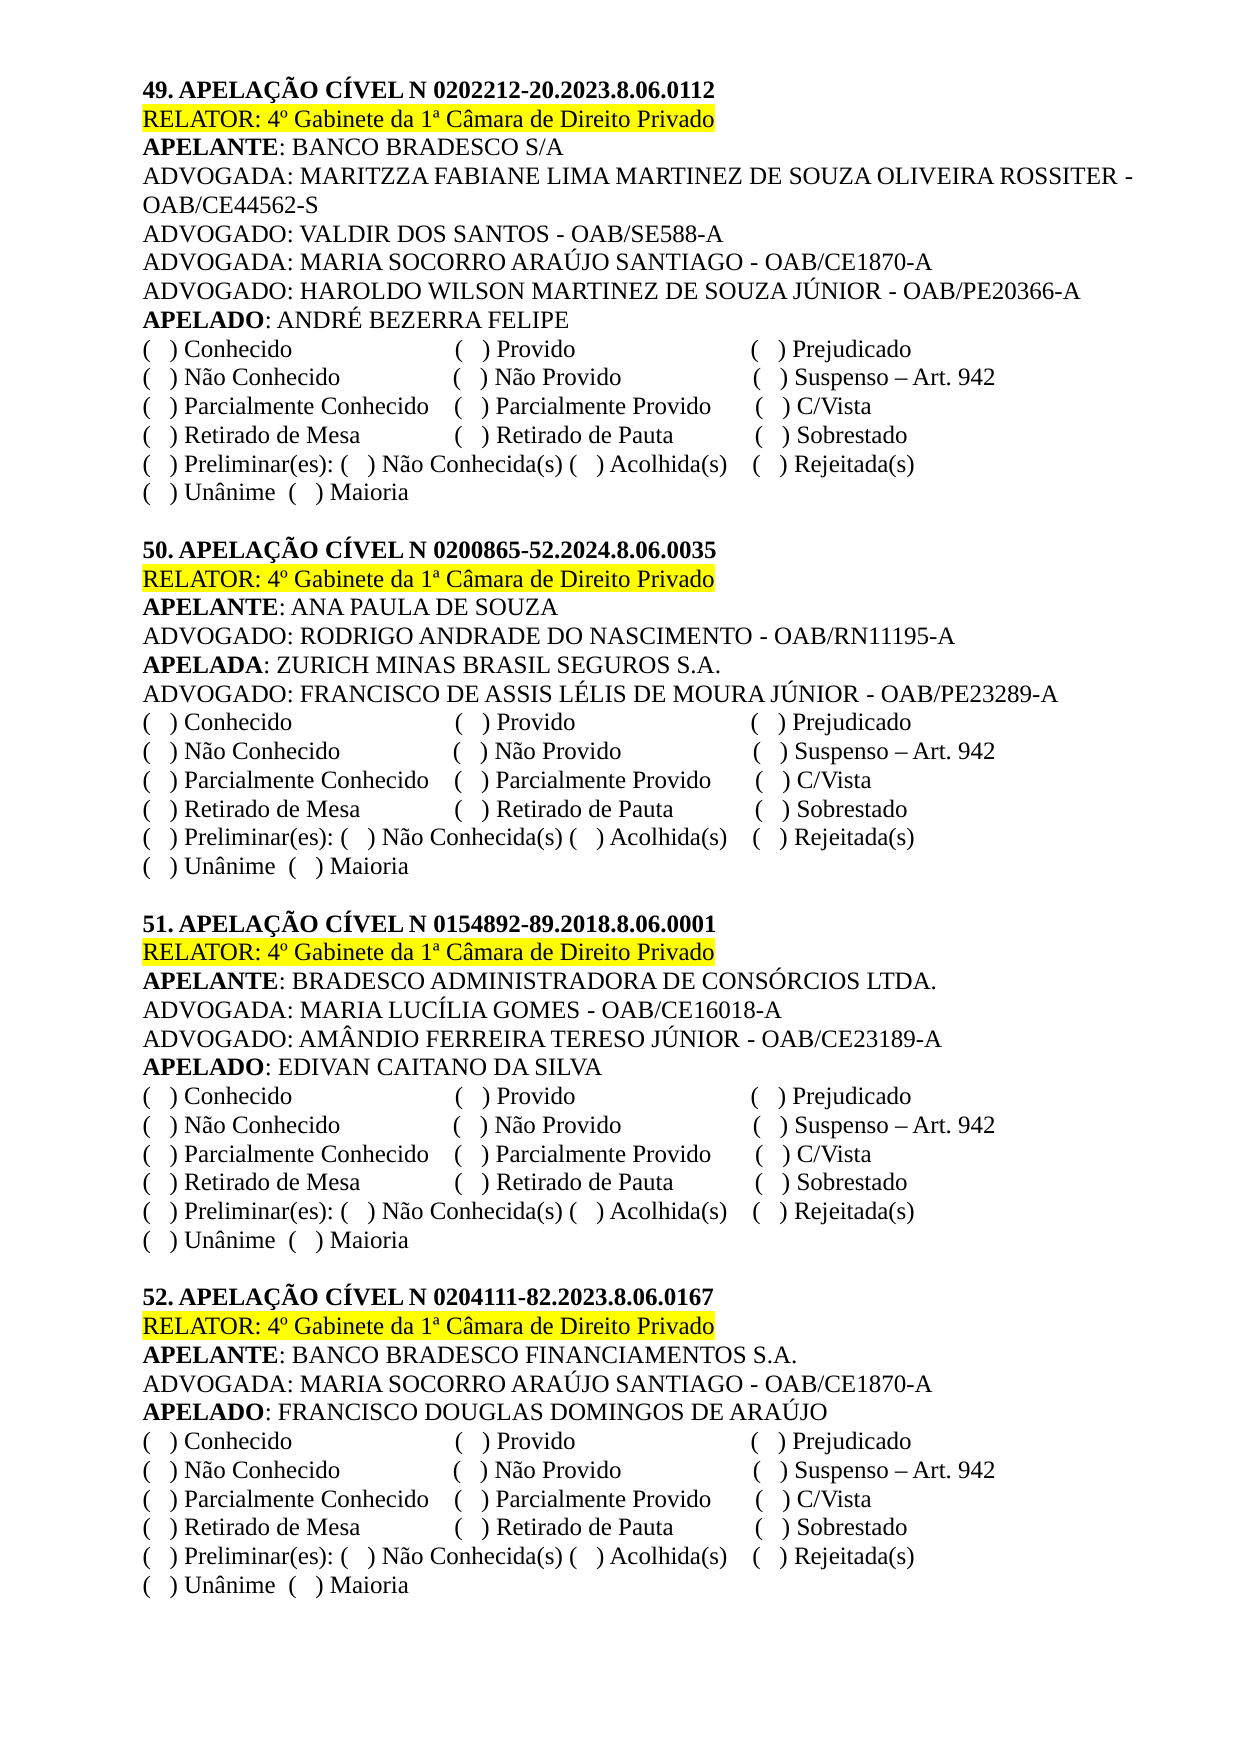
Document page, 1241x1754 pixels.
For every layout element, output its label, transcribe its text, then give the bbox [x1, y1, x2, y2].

text ( ) Preliminar(es): ( ) Não Conhecida(s) ( ) Acolhida(s) ( ) Rejeitada(s) [142, 822, 1141, 851]
text ( ) Unânime ( ) Maioria [142, 1570, 1141, 1627]
text ( ) Unânime ( ) Maioria 52. APELAÇÃO CÍVEL N 0204111-82.2023.8.06.0167 RELATOR: 4º Gabinete da 1ª Câmara de Direito Privado APELANTE: BANCO BRADESCO FINANCIAMENTOS S.A. ADVOGADA: MARIA SOCORRO ARAÚJO SANTIAGO - OAB/CE1870-A APELADO: FRANCISCO DOUGLAS DOMINGOS DE ARAÚJO ( ) Conhecido ( ) Provido ( ) Prejudicado [142, 1225, 1141, 1455]
text ( ) Retirado de Mesa ( ) Retirado de Pauta ( ) Sobrestado [142, 1167, 1141, 1196]
text ( ) Retirado de Mesa ( ) Retirado de Pauta ( ) Sobrestado [142, 794, 1141, 822]
text ( ) Unânime ( ) Maioria 51. APELAÇÃO CÍVEL N 0154892-89.2018.8.06.0001 RELATOR: 4º Gabinete da 1ª Câmara de Direito Privado APELANTE: BRADESCO ADMINISTRADORA DE CONSÓRCIOS LTDA. ADVOGADA: MARIA LUCÍLIA GOMES - OAB/CE16018-A ADVOGADO: AMÂNDIO FERREIRA TERESO JÚNIOR - OAB/CE23189-A APELADO: EDIVAN CAITANO DA SILVA ( ) Conhecido ( ) Provido ( ) Prejudicado [142, 851, 1141, 1110]
text ( ) Retirado de Mesa ( ) Retirado de Pauta ( ) Sobrestado [142, 420, 1141, 449]
text ( ) Unânime ( ) Maioria 50. APELAÇÃO CÍVEL N 0200865-52.2024.8.06.0035 RELATOR: 4º Gabinete da 1ª Câmara de Direito Privado APELANTE: ANA PAULA DE SOUZA ADVOGADO: RODRIGO ANDRADE DO NASCIMENTO - OAB/RN11195-A APELADA: ZURICH MINAS BRASIL SEGUROS S.A. ADVOGADO: FRANCISCO DE ASSIS LÉLIS DE MOURA JÚNIOR - OAB/PE23289-A ( ) Conhecido ( ) Provido ( ) Prejudicado [142, 477, 1141, 736]
text ( ) Não Conhecido ( ) Não Provido ( ) Suspenso – Art. 942 [142, 736, 1141, 765]
text ( ) Preliminar(es): ( ) Não Conhecida(s) ( ) Acolhida(s) ( ) Rejeitada(s) [142, 449, 1141, 477]
text ( ) Parcialmente Conhecido ( ) Parcialmente Provido ( ) C/Vista [142, 1139, 1141, 1167]
text ( ) Retirado de Mesa ( ) Retirado de Pauta ( ) Sobrestado [142, 1512, 1141, 1541]
text 49. APELAÇÃO CÍVEL N 0202212-20.2023.8.06.0112 RELATOR: 4º Gabinete da 1ª Câmara de Direito Privado APELANTE: BANCO BRADESCO S/A ADVOGADA: MARITZZA FABIANE LIMA MARTINEZ DE SOUZA OLIVEIRA ROSSITER - OAB/CE44562-S ADVOGADO: VALDIR DOS SANTOS - OAB/SE588-A ADVOGADA: MARIA SOCORRO ARAÚJO SANTIAGO - OAB/CE1870-A ADVOGADO: HAROLDO WILSON MARTINEZ DE SOUZA JÚNIOR - OAB/PE20366-A APELADO: ANDRÉ BEZERRA FELIPE ( ) Conhecido ( ) Provido ( ) Prejudicado [142, 75, 1141, 362]
text ( ) Não Conhecido ( ) Não Provido ( ) Suspenso – Art. 942 [142, 362, 1141, 391]
text ( ) Preliminar(es): ( ) Não Conhecida(s) ( ) Acolhida(s) ( ) Rejeitada(s) [142, 1196, 1141, 1225]
text ( ) Parcialmente Conhecido ( ) Parcialmente Provido ( ) C/Vista [142, 1484, 1141, 1512]
text ( ) Preliminar(es): ( ) Não Conhecida(s) ( ) Acolhida(s) ( ) Rejeitada(s) [142, 1541, 1141, 1570]
text ( ) Não Conhecido ( ) Não Provido ( ) Suspenso – Art. 942 [142, 1455, 1141, 1484]
text ( ) Parcialmente Conhecido ( ) Parcialmente Provido ( ) C/Vista [142, 391, 1141, 420]
text ( ) Não Conhecido ( ) Não Provido ( ) Suspenso – Art. 942 [142, 1110, 1141, 1139]
text ( ) Parcialmente Conhecido ( ) Parcialmente Provido ( ) C/Vista [142, 765, 1141, 794]
